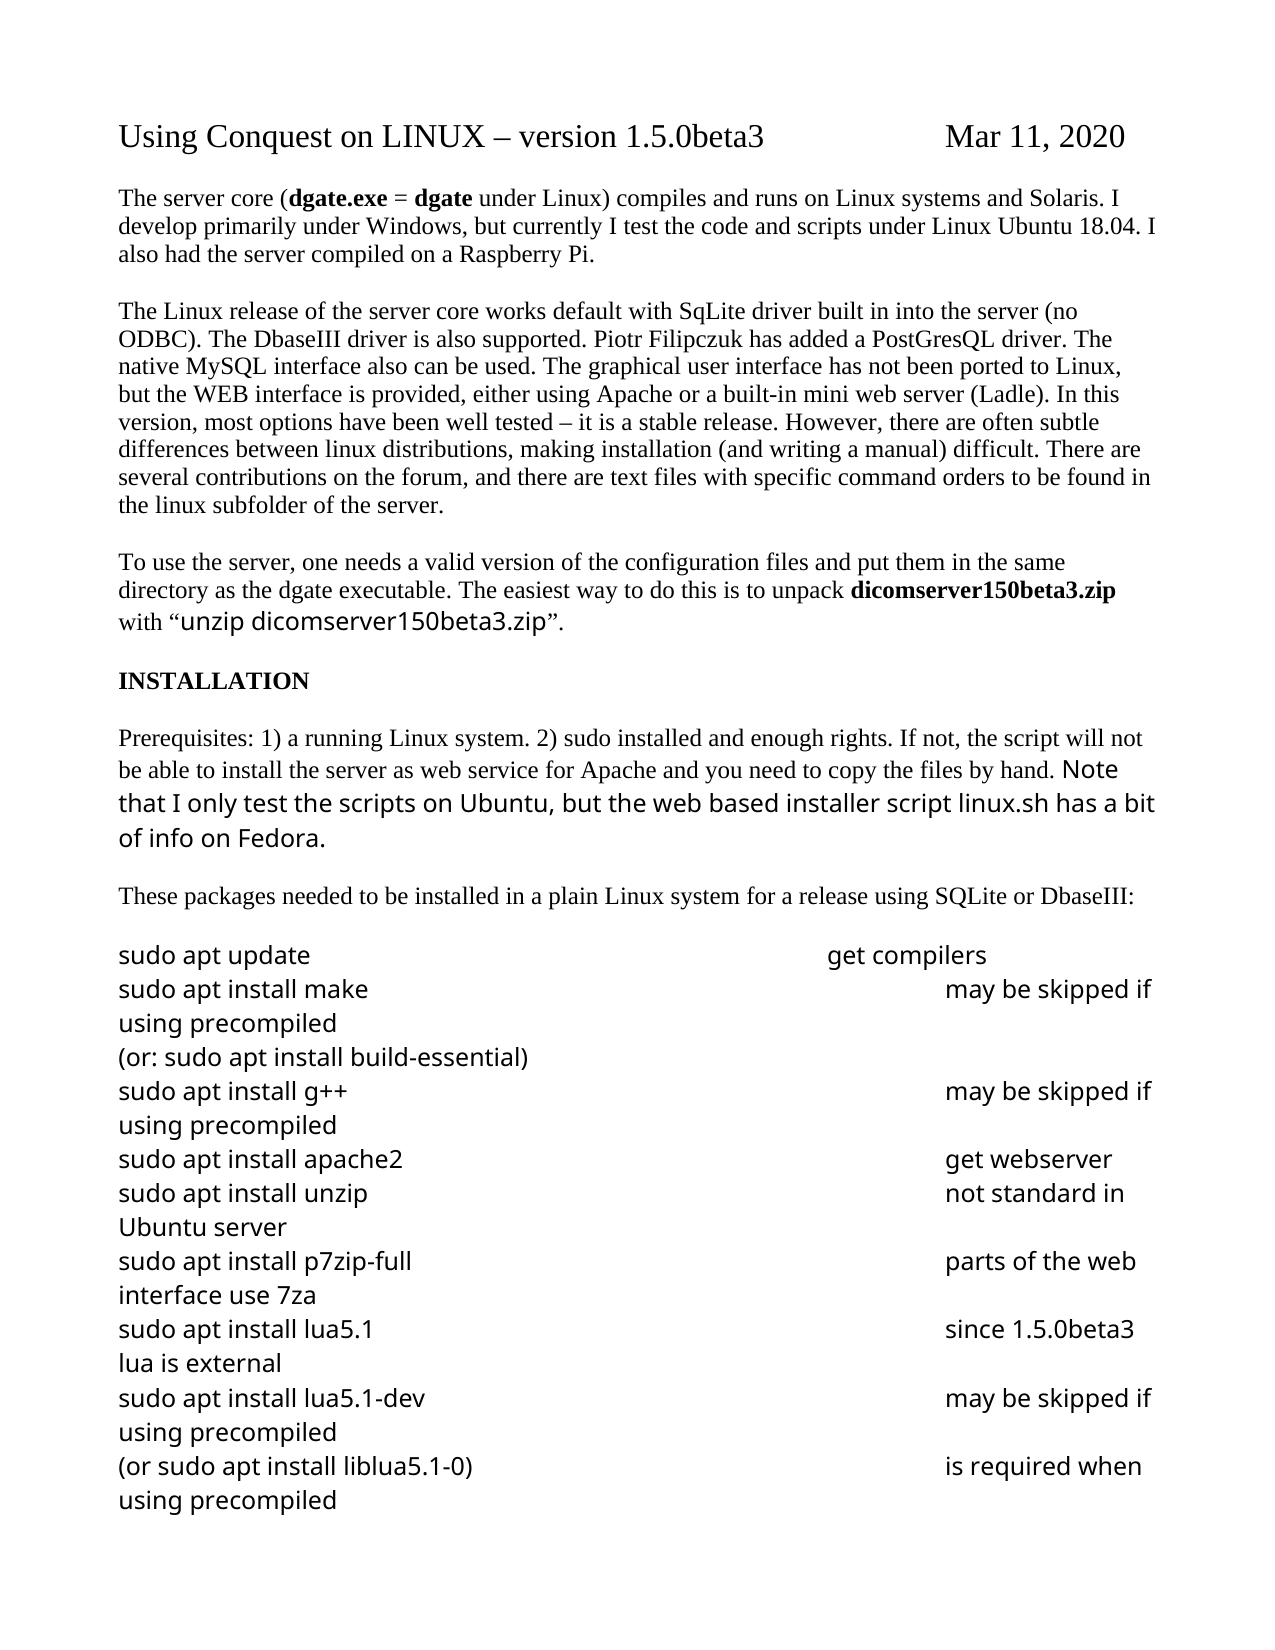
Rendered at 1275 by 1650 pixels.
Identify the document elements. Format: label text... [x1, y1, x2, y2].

text sudo apt install g++ may be skipped if using precompiled [118, 1074, 1157, 1142]
text sudo apt install lua5.1-dev may be skipped if using precompiled [118, 1380, 1157, 1448]
text sudo apt install p7zip-full parts of the web interface use 7za [118, 1244, 1157, 1312]
text Using Conquest on LINUX – version 1.5.0beta3 Mar 11, 2020 [118, 118, 1157, 155]
text sudo apt install unzip not standard in Ubuntu server [118, 1176, 1157, 1244]
text INSTALLATION [118, 667, 1157, 695]
text sudo apt install make may be skipped if using precompiled [118, 971, 1157, 1039]
text (or: sudo apt install build-essential) [118, 1039, 1157, 1074]
text Prerequisites: 1) a running Linux system. 2) sudo installed and enough rights. If not, the script will not be able to install the server as web service for Apache and you need to copy the files by hand. Note that I only test the scripts on Ubuntu, but the web based installer script linux.sh has a bit of info on Fedora. [118, 724, 1157, 854]
text These packages needed to be installed in a plain Linux system for a release using SQLite or DbaseIII: [118, 882, 1157, 910]
text sudo apt update get compilers [118, 937, 1157, 971]
text To use the server, one needs a valid version of the configuration files and put them in the same directory as the dgate executable. The easiest way to do this is to unpack dicomserver150beta3.zip with “unzip dicomserver150beta3.zip”. [118, 548, 1157, 638]
text sudo apt install lua5.1 since 1.5.0beta3 lua is external [118, 1312, 1157, 1380]
text (or sudo apt install liblua5.1-0) is required when using precompiled [118, 1448, 1157, 1516]
text The Linux release of the server core works default with SqLite driver built in into the server (no ODBC). The DbaseIII driver is also supported. Piotr Filipczuk has added a PostGresQL driver. The native MySQL interface also can be used. The graphical user interface has not been ported to Linux, but the WEB interface is provided, either using Apache or a built-in mini web server (Ladle). In this version, most options have been well tested – it is a stable release. However, there are often subtle differences between linux distributions, making installation (and writing a manual) difficult. There are several contributions on the forum, and there are text files with specific command orders to be found in the linux subfolder of the server. [118, 297, 1157, 519]
text The server core (dgate.exe = dgate under Linux) compiles and runs on Linux systems and Solaris. I develop primarily under Windows, but currently I test the code and scripts under Linux Ubuntu 18.04. I also had the server compiled on a Raspberry Pi. [118, 184, 1157, 268]
text sudo apt install apache2 get webserver [118, 1142, 1157, 1176]
